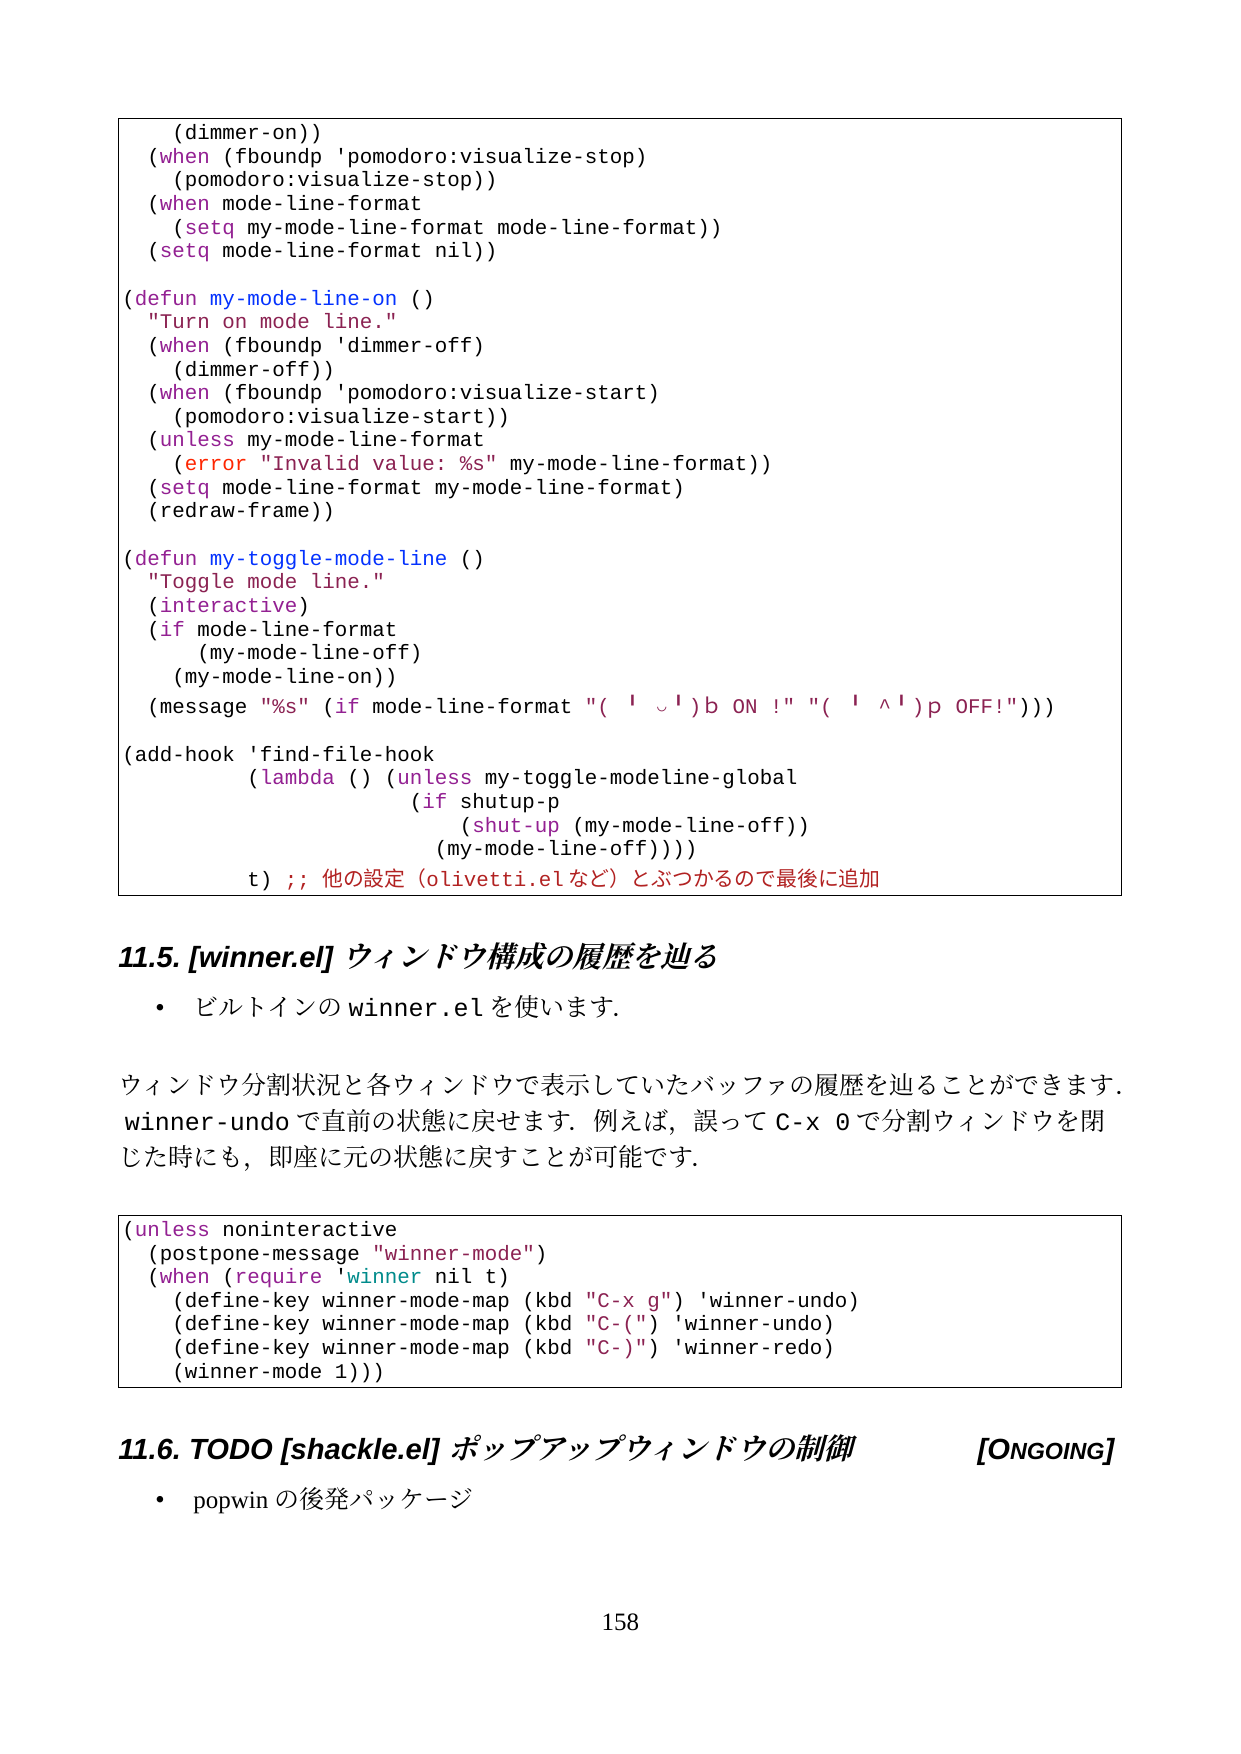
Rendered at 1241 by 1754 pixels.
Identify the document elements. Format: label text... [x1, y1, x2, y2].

text (defun my-toggle-mode-line () [119, 544, 1121, 567]
list popwin の後発パッケージ [156, 1480, 1122, 1545]
text "Toggle mode line." [119, 567, 1121, 591]
subtitle TODO [shackle.el] ポップアップウィンドウの制御 [Ongoing] [118, 1426, 1122, 1468]
subtitle [winner.el] ウィンドウ構成の履歴を辿る [118, 934, 1122, 976]
text (setq mode-line-format nil)) [119, 236, 1121, 260]
text (dimmer-off)) [119, 354, 1121, 378]
text (when (fboundp 'pomodoro:visualize-stop) [119, 142, 1121, 165]
text (interactive) [119, 591, 1121, 615]
text (pomodoro:visualize-start)) [119, 402, 1121, 426]
text (define-key winner-mode-map (kbd "C-(") 'winner-undo) [119, 1309, 1121, 1333]
text (when (fboundp 'pomodoro:visualize-start) [119, 378, 1121, 402]
text (error "Invalid value: %s" my-mode-line-format)) [119, 449, 1121, 473]
text ウィンドウ分割状況と各ウィンドウで表示していたバッファの履歴を辿ることができます． winner-undo で直前の状態に戻せます．例えば，誤って C-x 0 で分割ウィンドウを閉じた時にも，即座に元の状態に戻すことが可能です． [118, 1066, 1122, 1202]
text (unless noninteractive [119, 1216, 1121, 1238]
text (setq my-mode-line-format mode-line-format)) [119, 213, 1121, 236]
text "Turn on mode line." [119, 307, 1121, 331]
text t) ;; 他の設定（olivetti.elなど）とぶつかるので最後に追加 [119, 858, 1121, 895]
text (pomodoro:visualize-stop)) [119, 165, 1121, 189]
text (when (require 'winner nil t) [119, 1262, 1121, 1286]
text (winner-mode 1))) [119, 1357, 1121, 1387]
list ビルトインの winner.el を使います． [156, 988, 1122, 1053]
text (my-mode-line-off)))) [119, 834, 1121, 858]
text (add-hook 'find-file-hook [119, 740, 1121, 763]
text (define-key winner-mode-map (kbd "C-)") 'winner-redo) [119, 1333, 1121, 1357]
text (my-mode-line-off) [119, 638, 1121, 662]
text (dimmer-on)) [119, 119, 1121, 142]
text (when (fboundp 'dimmer-off) [119, 331, 1121, 354]
text (define-key winner-mode-map (kbd "C-x g") 'winner-undo) [119, 1286, 1121, 1309]
text (lambda () (unless my-toggle-modeline-global [119, 763, 1121, 787]
text (if shutup-p [119, 787, 1121, 811]
text (unless my-mode-line-format [119, 426, 1121, 449]
text (setq mode-line-format my-mode-line-format) [119, 473, 1121, 496]
text (my-mode-line-on)) [119, 662, 1121, 686]
text (shut-up (my-mode-line-off)) [119, 811, 1121, 834]
text (defun my-mode-line-on () [119, 284, 1121, 307]
text (postpone-message "winner-mode") [119, 1238, 1121, 1262]
text (message "%s" (if mode-line-format "( ╹ ◡╹)ｂ ON !" "( ╹ ^╹)ｐ OFF!"))) [119, 686, 1121, 716]
text (if mode-line-format [119, 615, 1121, 638]
text (redraw-frame)) [119, 496, 1121, 520]
text (when mode-line-format [119, 189, 1121, 213]
